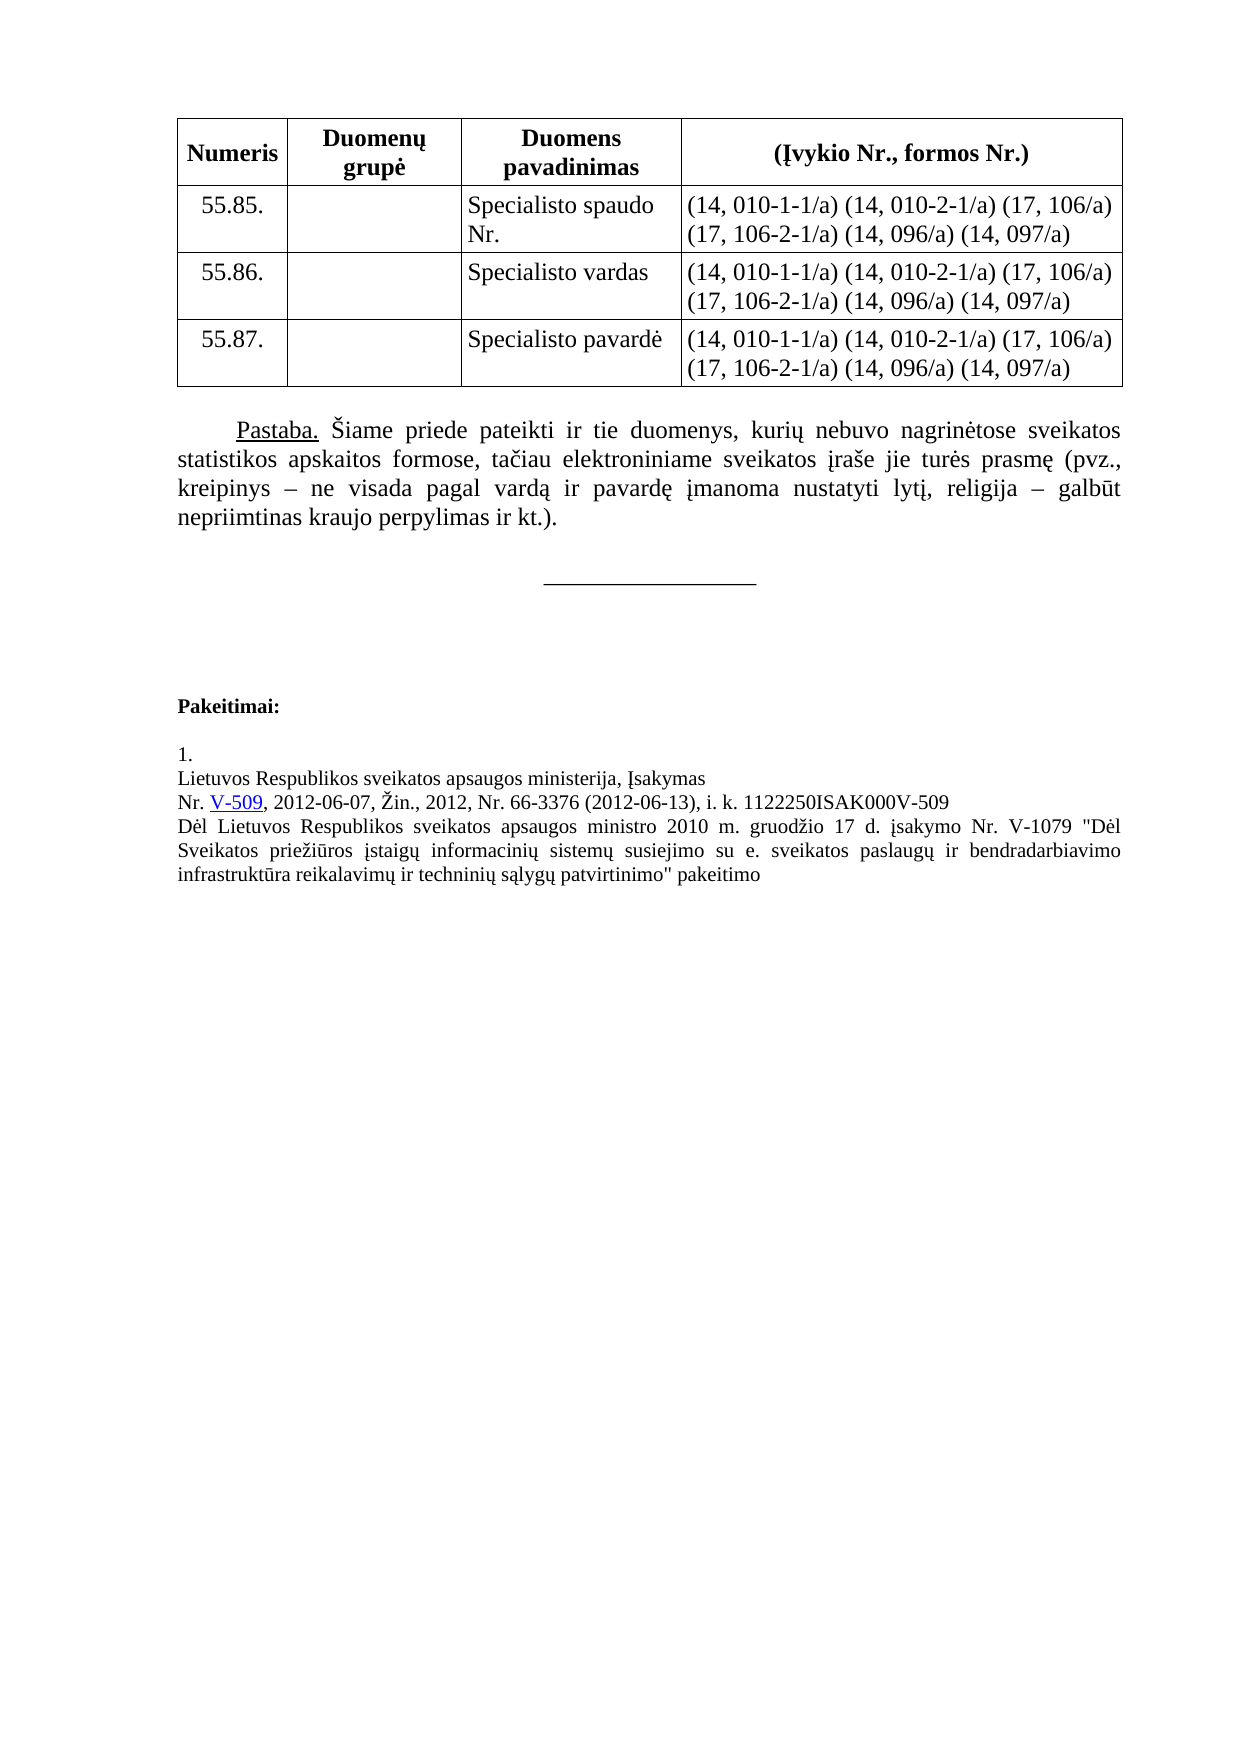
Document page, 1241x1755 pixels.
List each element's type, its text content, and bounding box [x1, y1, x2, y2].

table_cell Specialisto spaudo Nr. [462, 186, 681, 252]
table_cell 55.86. [178, 253, 287, 319]
table_cell Specialisto vardas [462, 253, 681, 319]
text Nr. V-509, 2012-06-07, Žin., 2012, Nr. 66-3376 (2012-06-13), i. k. 1122250ISAK000V-509 [177, 790, 1122, 814]
table_header Numeris [178, 119, 287, 185]
table_cell (14, 010-1-1/a) (14, 010-2-1/a) (17, 106/a) (17, 106-2-1/a) (14, 096/a) (14, 097/a) [682, 320, 1122, 386]
text Lietuvos Respublikos sveikatos apsaugos ministerija, Įsakymas [177, 766, 1122, 790]
text Pakeitimai: [177, 693, 1122, 718]
table_cell [288, 320, 461, 386]
table_cell Specialisto pavardė [462, 320, 681, 386]
table_cell 55.87. [178, 320, 287, 386]
table_header (Įvykio Nr., formos Nr.) [682, 119, 1122, 185]
table_cell 55.85. [178, 186, 287, 252]
table_cell (14, 010-1-1/a) (14, 010-2-1/a) (17, 106/a) (17, 106-2-1/a) (14, 096/a) (14, 097/a) [682, 186, 1122, 252]
text 1. [177, 742, 1122, 766]
text Pastaba. Šiame priede pateikti ir tie duomenys, kurių nebuvo nagrinėtose sveikatos statistikos apskaitos formose, tačiau elektroniniame sveikatos įraše jie turės prasmę (pvz., kreipinys – ne visada pagal vardą ir pavardę įmanoma nustatyti lytį, religija – galbūt nepriimtinas kraujo perpylimas ir kt.). [177, 415, 1122, 530]
text Dėl Lietuvos Respublikos sveikatos apsaugos ministro 2010 m. gruodžio 17 d. įsakymo Nr. V-1079 "Dėl Sveikatos priežiūros įstaigų informacinių sistemų susiejimo su e. sveikatos paslaugų ir bendradarbiavimo infrastruktūra reikalavimų ir techninių sąlygų patvirtinimo" pakeitimo [177, 814, 1122, 886]
table_header Duomenų grupė [288, 119, 461, 185]
table_cell [288, 253, 461, 319]
table_cell [288, 186, 461, 252]
text _________________ [177, 559, 1122, 588]
table_cell (14, 010-1-1/a) (14, 010-2-1/a) (17, 106/a) (17, 106-2-1/a) (14, 096/a) (14, 097/a) [682, 253, 1122, 319]
table_header Duomens pavadinimas [462, 119, 681, 185]
